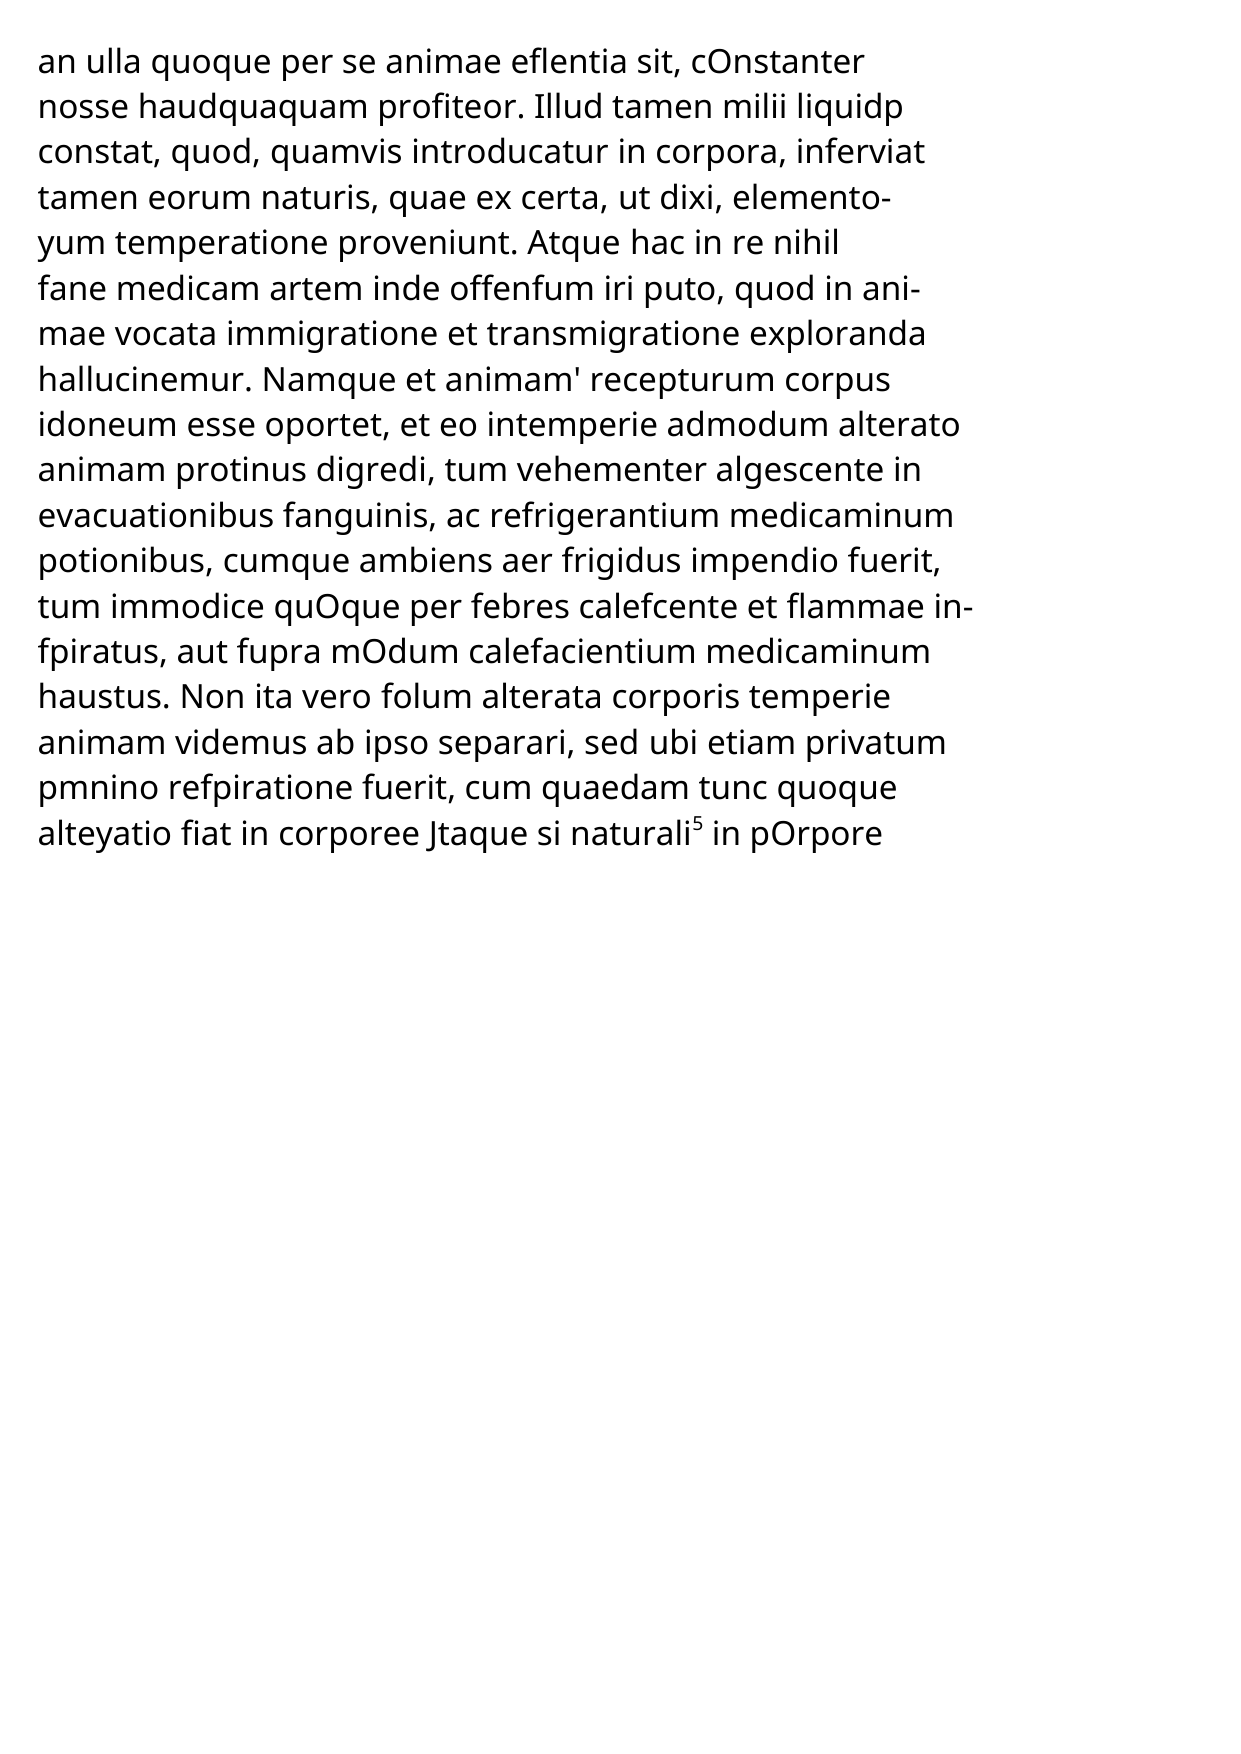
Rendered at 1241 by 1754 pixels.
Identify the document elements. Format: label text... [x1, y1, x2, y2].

text an ulla quoque per se animae eflentia sit, cOnstanter nosse haudquaquam profiteor. Illud tamen milii liquidp constat, quod, quamvis introducatur in corpora, inferviat tamen eorum naturis, quae ex certa, ut dixi, elemento- yum temperatione proveniunt. Atque hac in re nihil fane medicam artem inde offenfum iri puto, quod in ani- mae vocata immigratione et transmigratione exploranda hallucinemur. Namque et animam' recepturum corpus idoneum esse oportet, et eo intemperie admodum alterato animam protinus digredi, tum vehementer algescente in evacuationibus fanguinis, ac refrigerantium medicaminum potionibus, cumque ambiens aer frigidus impendio fuerit, tum immodice quOque per febres calefcente et flammae in- fpiratus, aut fupra mOdum calefacientium medicaminum haustus. Non ita vero folum alterata corporis temperie animam videmus ab ipso separari, sed ubi etiam privatum pmnino refpiratione fuerit, cum quaedam tunc quoque alteyatio fiat in corporee Jtaque si naturali5 in pOrpore [37, 37, 1203, 855]
